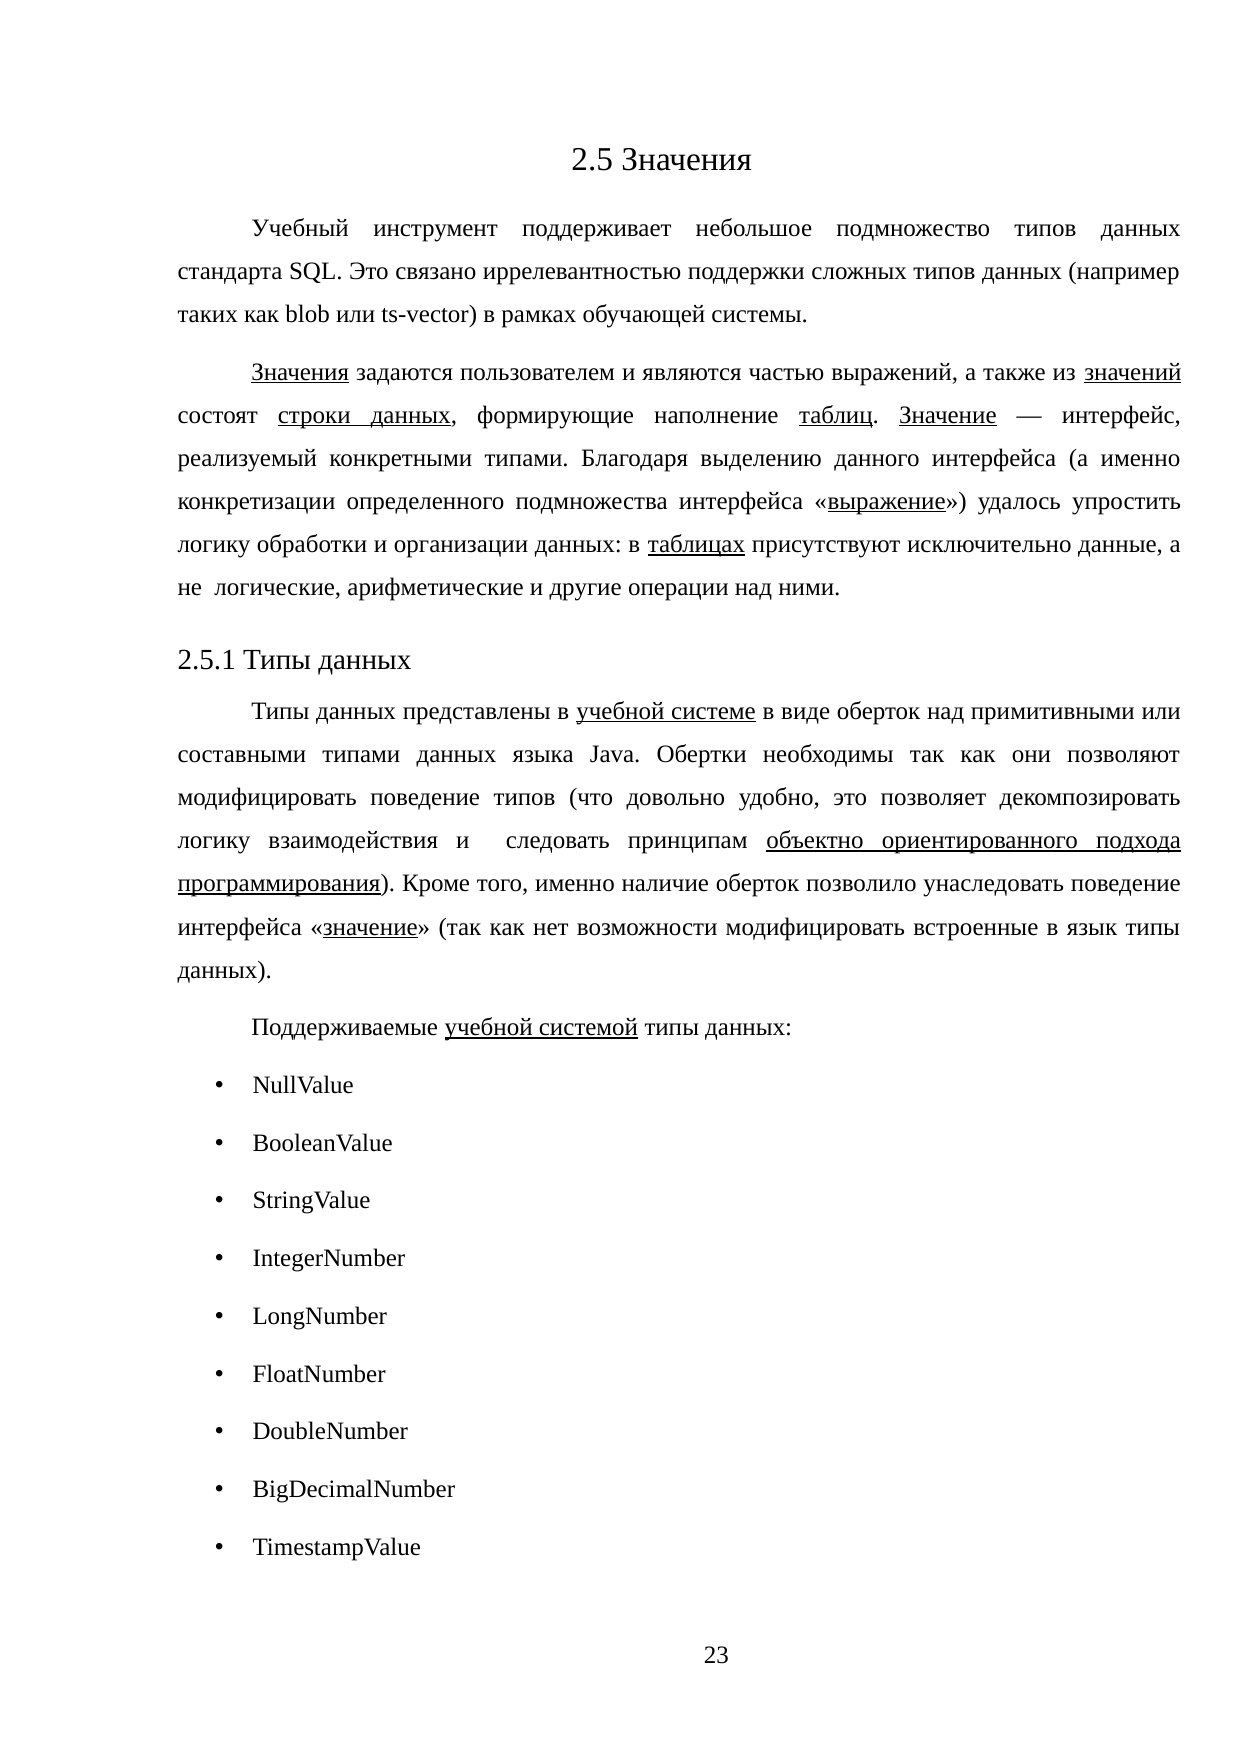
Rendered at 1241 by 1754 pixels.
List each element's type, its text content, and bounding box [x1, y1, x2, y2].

list DoubleNumber [215, 1416, 1181, 1445]
list FloatNumber [215, 1359, 1181, 1387]
list StringValue [215, 1186, 1181, 1214]
text Поддерживаемые учебной системой типы данных: [177, 1012, 1181, 1041]
list BooleanValue [215, 1128, 1181, 1157]
text Значения задаются пользователем и являются частью выражений, а также из значений состоят строки данных, формирующие наполнение таблиц. Значение — интерфейс, реализуемый конкретными типами. Благодаря выделению данного интерфейса (а именно конкретизации определенного подмножества интерфейса «выражение») удалось упростить логику обработки и организации данных: в таблицах присутствуют исключительно данные, а не логические, арифметические и другие операции над ними. [177, 357, 1181, 601]
text Типы данных представлены в учебной системе в виде оберток над примитивными или составными типами данных языка Java. Обертки необходимы так как они позволяют модифицировать поведение типов (что довольно удобно, это позволяет декомпозировать логику взаимодействия и следовать принципам объектно ориентированного подхода программирования). Кроме того, именно наличие оберток позволило унаследовать поведение интерфейса «значение» (так как нет возможности модифицировать встроенные в язык типы данных). [177, 696, 1181, 983]
list IntegerNumber [215, 1243, 1181, 1272]
list NullValue [215, 1070, 1181, 1099]
subtitle 2.5.1 Типы данных [177, 642, 1181, 675]
list TimestampValue [215, 1532, 1181, 1561]
subtitle 2.5 Значения [177, 139, 1146, 177]
list LongNumber [215, 1301, 1181, 1330]
list BigDecimalNumber [215, 1474, 1181, 1503]
text Учебный инструмент поддерживает небольшое подмножество типов данных стандарта SQL. Это связано иррелевантностью поддержки сложных типов данных (например таких как blob или ts-vector) в рамках обучающей системы. [177, 213, 1181, 328]
